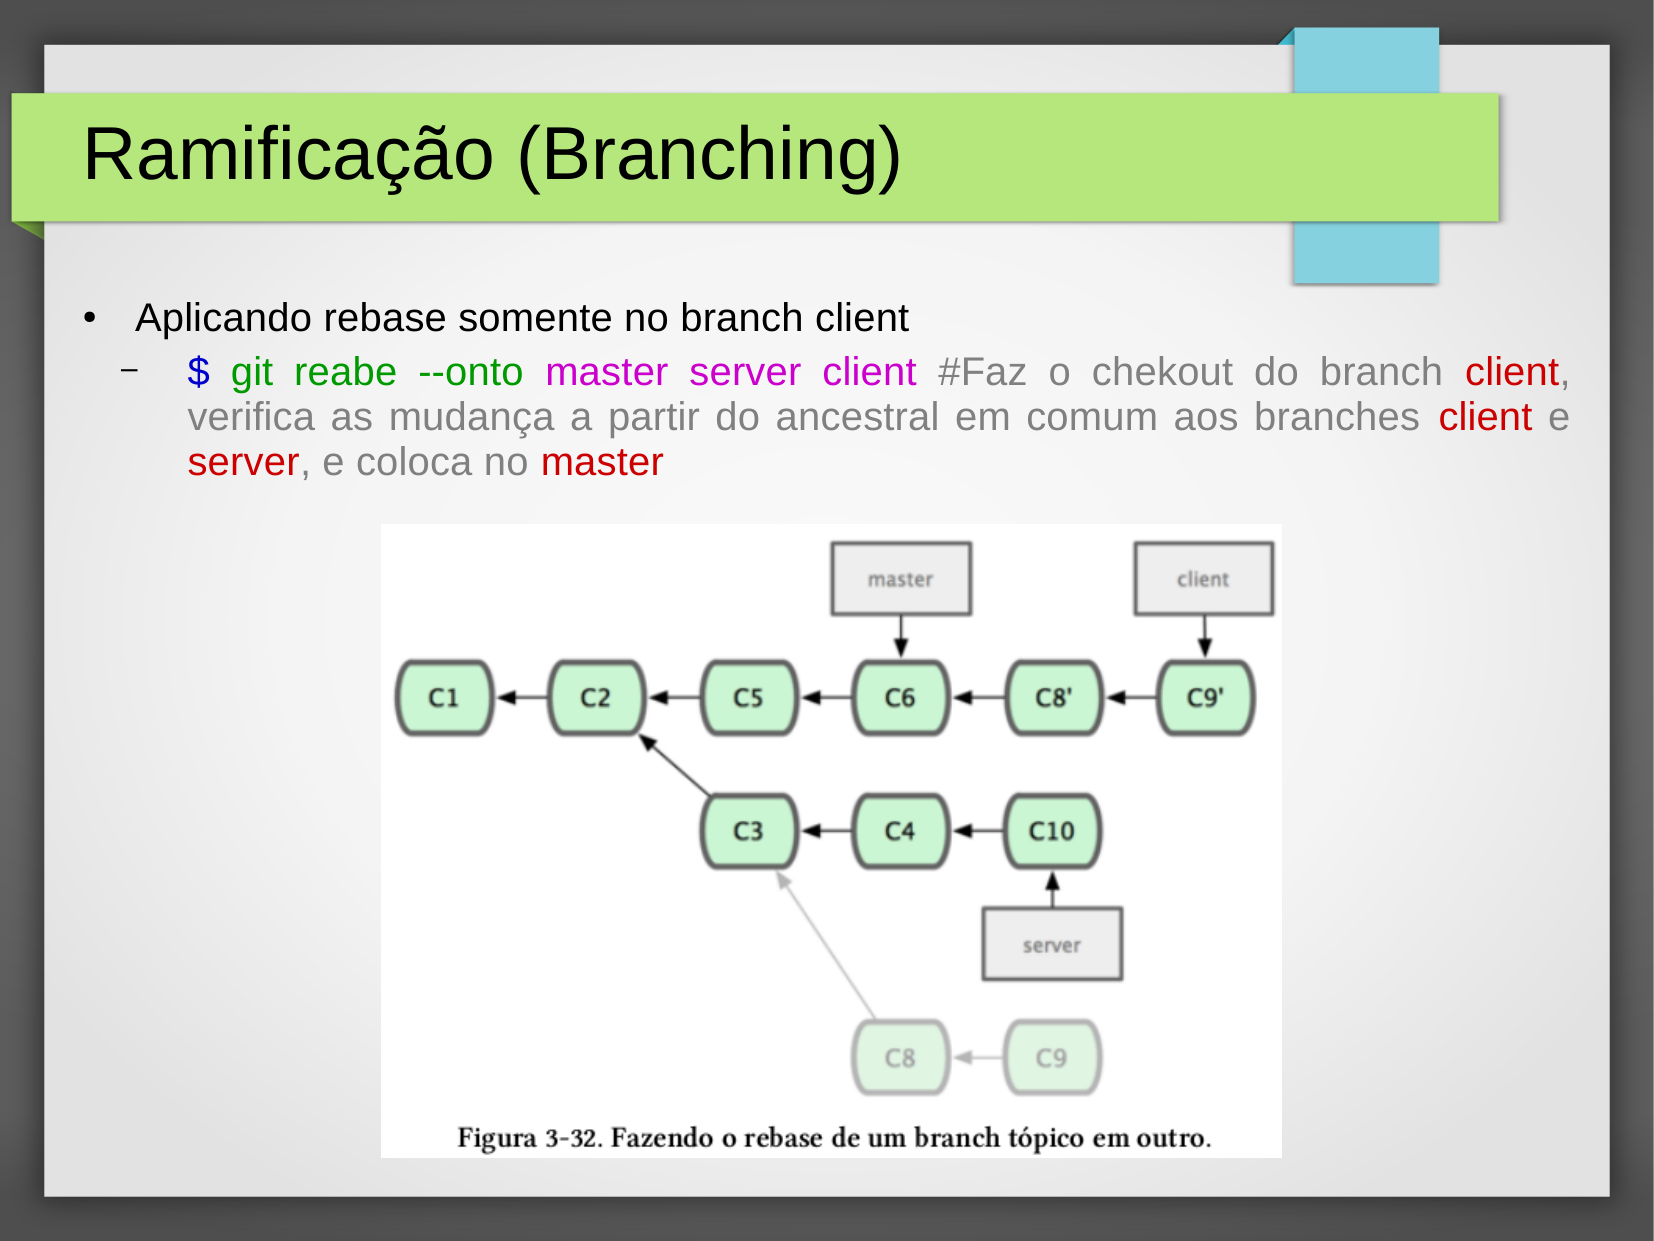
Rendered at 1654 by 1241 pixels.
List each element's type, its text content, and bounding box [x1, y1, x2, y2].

list Aplicando rebase somente no branch client $ git reabe --onto master server client #Faz o chekout do branch client, verifica as mudança a partir do ancestral em comum aos branches client e server, e coloca no master [82, 295, 1571, 485]
title Ramificação (Branching) [82, 94, 1264, 213]
picture [0, 0, 1654, 1241]
